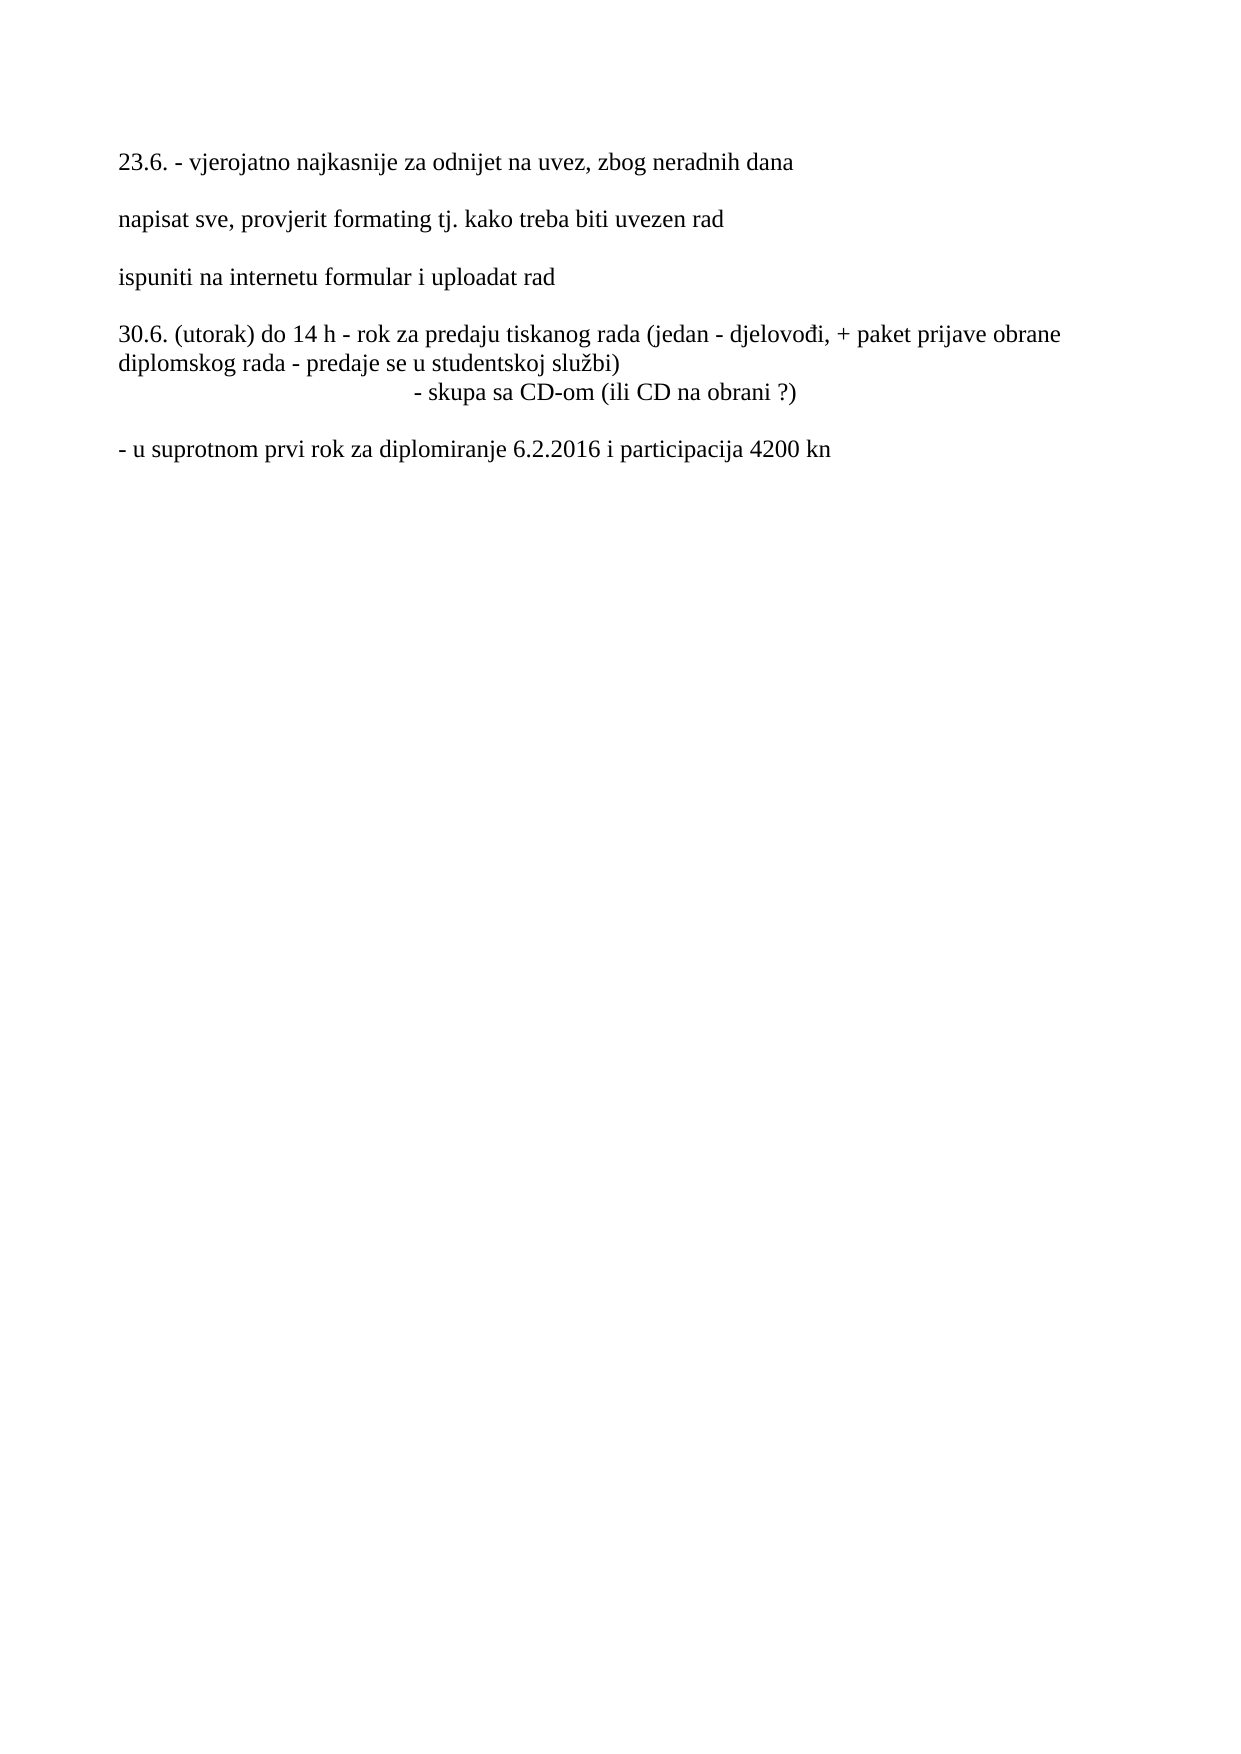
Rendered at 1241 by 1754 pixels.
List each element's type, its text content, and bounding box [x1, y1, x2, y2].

text 30.6. (utorak) do 14 h - rok za predaju tiskanog rada (jedan - djelovođi, + paket prijave obrane diplomskog rada - predaje se u studentskoj službi) [118, 319, 1122, 377]
text ispuniti na internetu formular i uploadat rad [118, 262, 1122, 291]
text - u suprotnom prvi rok za diplomiranje 6.2.2016 i participacija 4200 kn [118, 434, 1122, 463]
text - skupa sa CD-om (ili CD na obrani ?) [118, 377, 1122, 406]
text 23.6. - vjerojatno najkasnije za odnijet na uvez, zbog neradnih dana [118, 147, 1122, 176]
text napisat sve, provjerit formating tj. kako treba biti uvezen rad [118, 204, 1122, 233]
